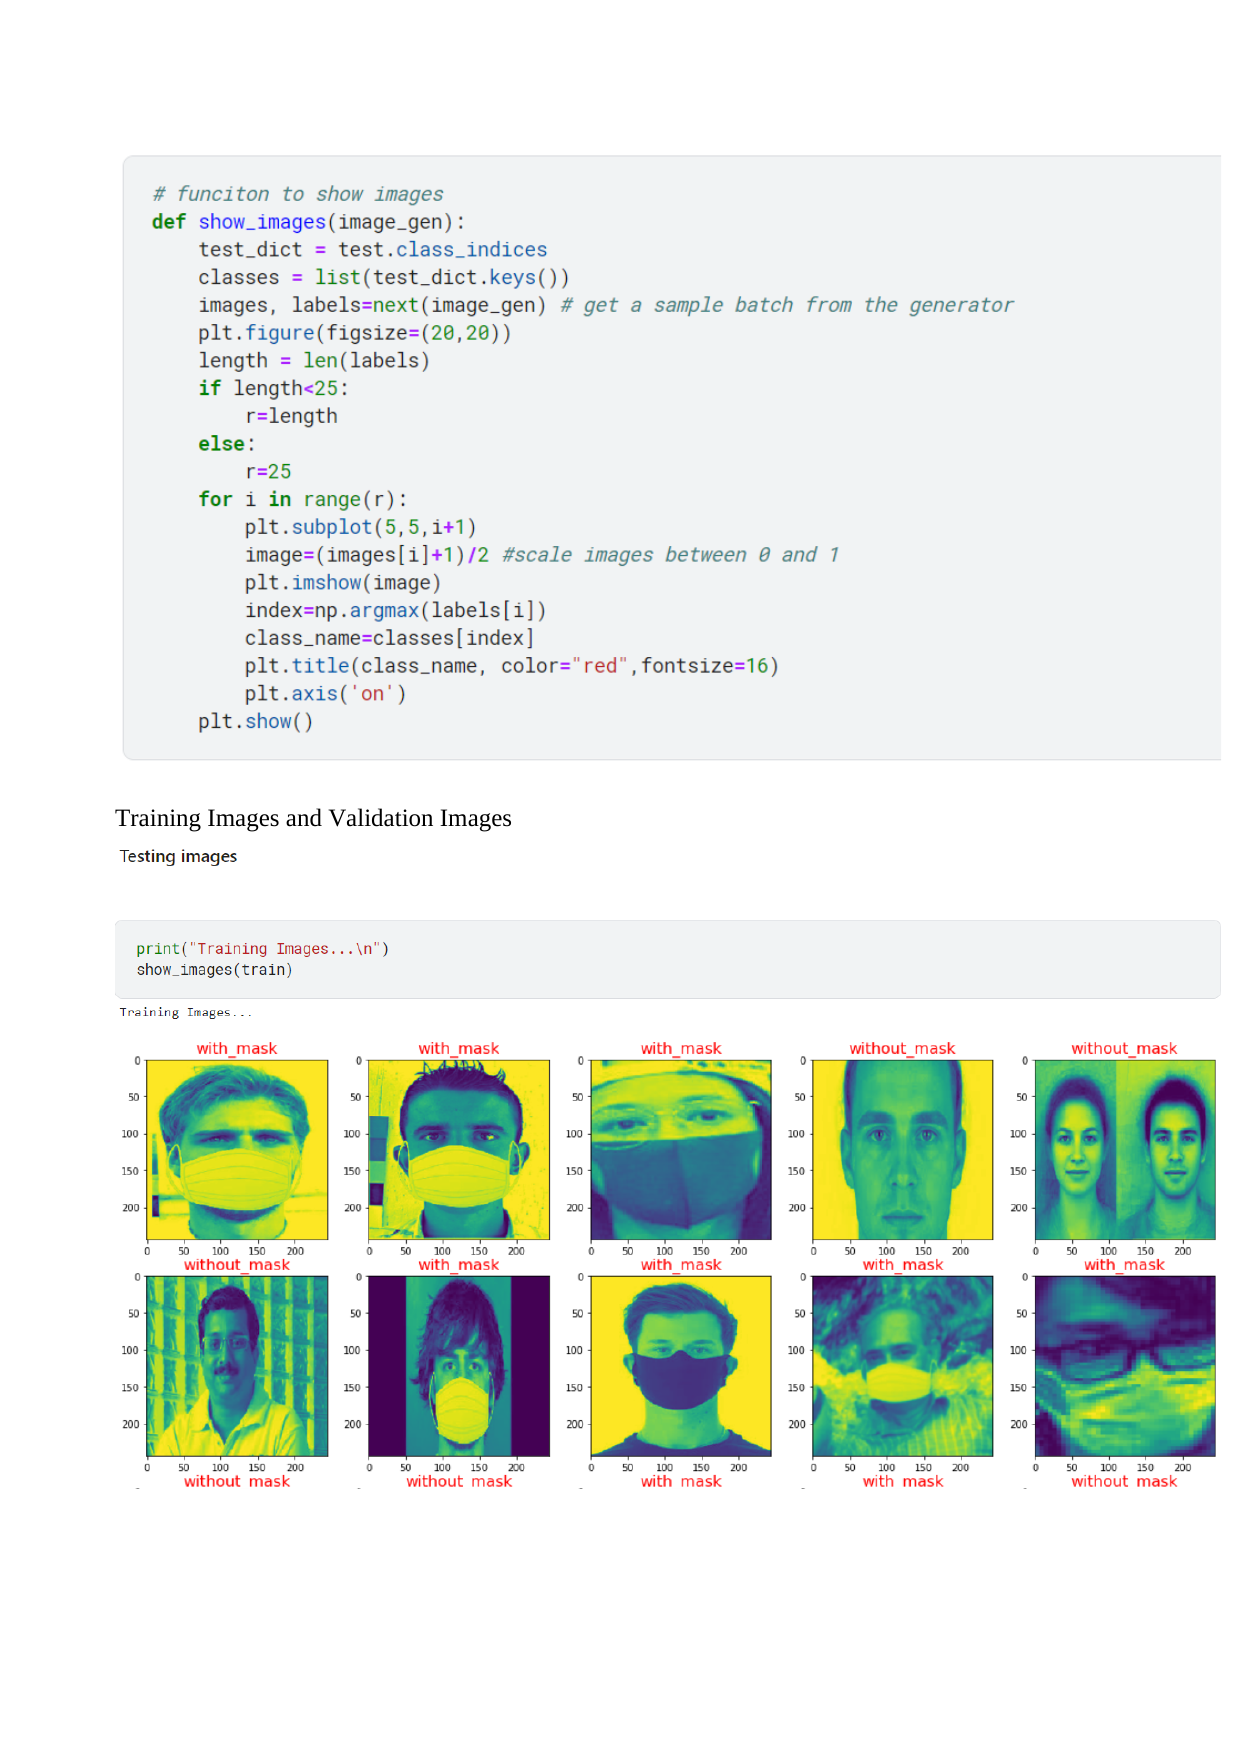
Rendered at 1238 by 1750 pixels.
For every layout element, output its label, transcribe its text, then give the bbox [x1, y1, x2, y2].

text Training Images and Validation Images [115, 803, 1133, 832]
picture [115, 141, 1222, 767]
picture [115, 836, 1225, 1489]
